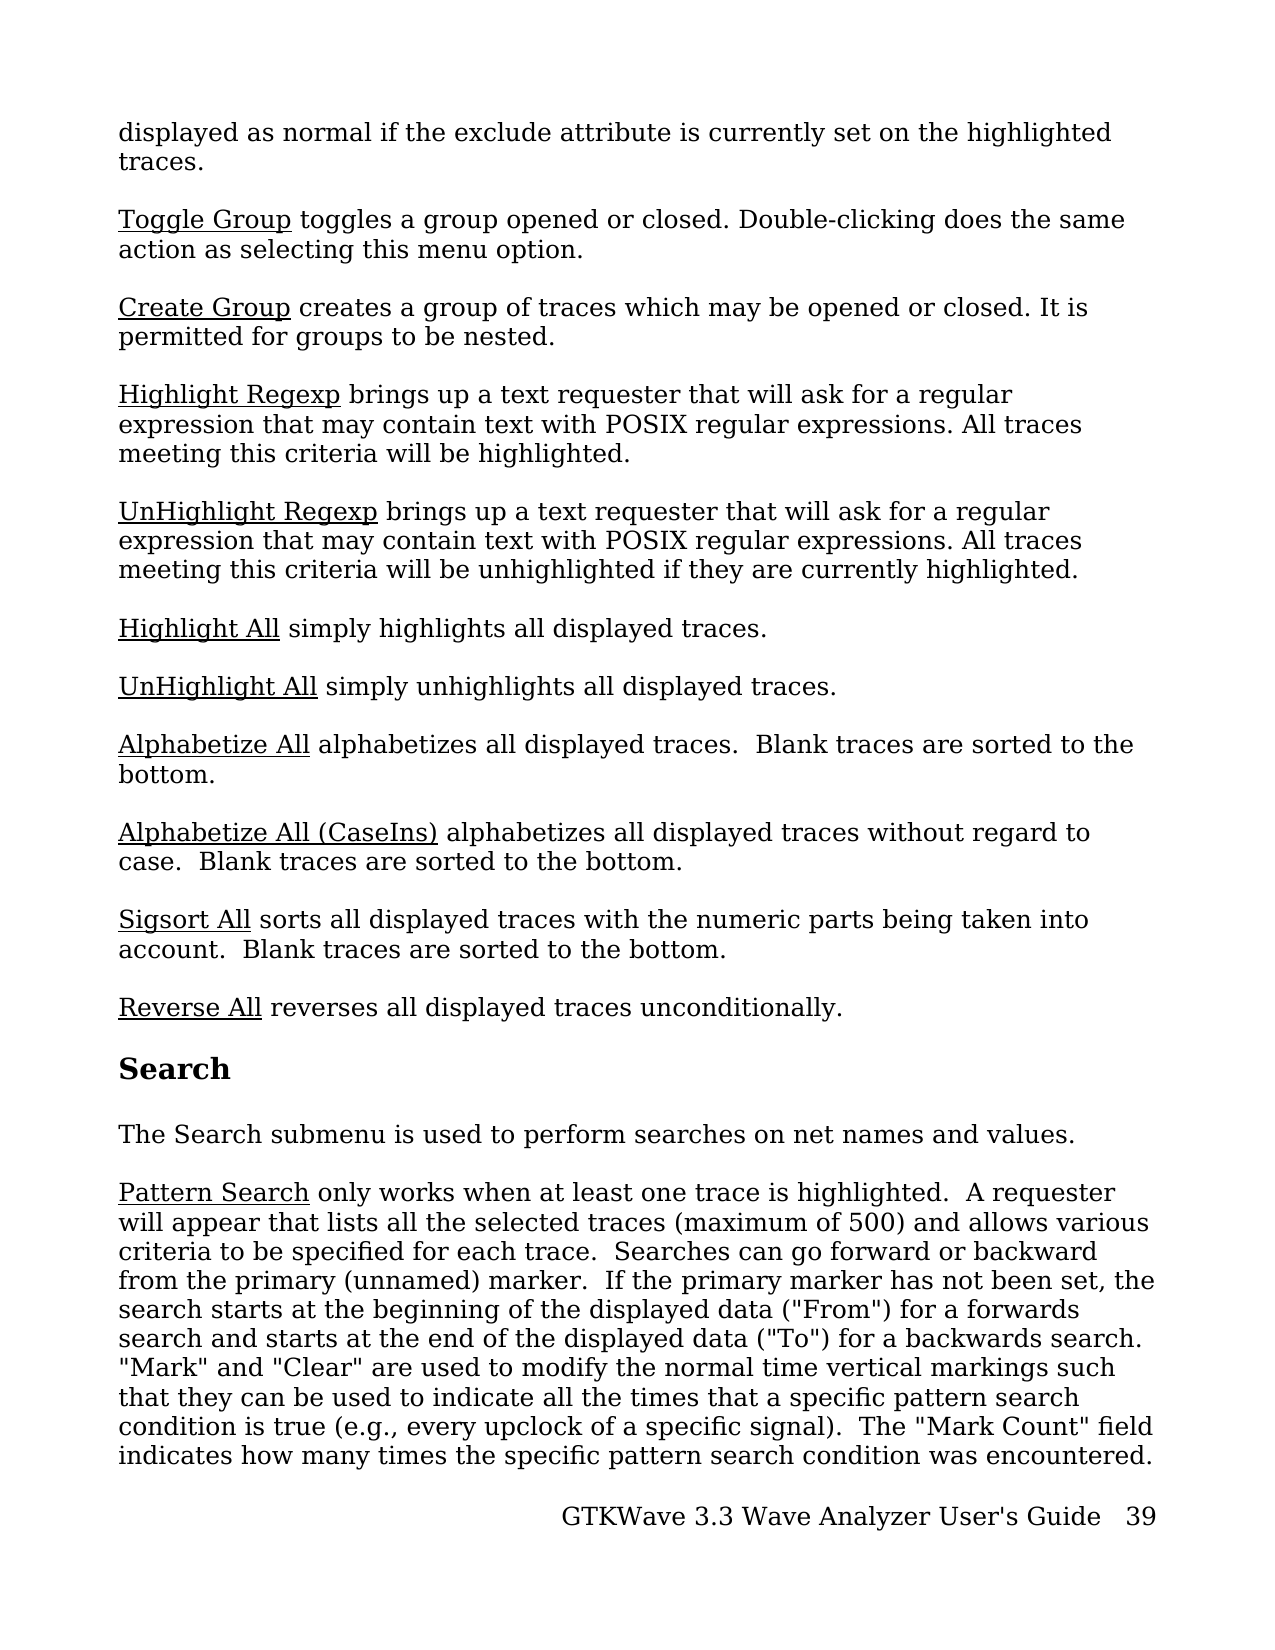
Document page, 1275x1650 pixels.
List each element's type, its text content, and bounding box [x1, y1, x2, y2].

text Highlight Regexp brings up a text requester that will ask for a regular expression that may contain text with POSIX regular expressions. All traces meeting this criteria will be highlighted. [118, 381, 1157, 468]
text Reverse All reverses all displayed traces unconditionally. [118, 993, 1157, 1022]
text Alphabetize All alphabetizes all displayed traces. Blank traces are sorted to the bottom. [118, 731, 1157, 789]
text Pattern Search only works when at least one trace is highlighted. A requester will appear that lists all the selected traces (maximum of 500) and allows various criteria to be specified for each trace. Searches can go forward or backward from the primary (unnamed) marker. If the primary marker has not been set, the search starts at the beginning of the displayed data ("From") for a forwards search and starts at the end of the displayed data ("To") for a backwards search. "Mark" and "Clear" are used to modify the normal time vertical markings such that they can be used to indicate all the times that a specific pattern search condition is true (e.g., every upclock of a specific signal). The "Mark Count" field indicates how many times the specific pattern search condition was encountered. [118, 1178, 1157, 1470]
text Alphabetize All (CaseIns) alphabetizes all displayed traces without regard to case. Blank traces are sorted to the bottom. [118, 818, 1157, 876]
text UnHighlight All simply unhighlights all displayed traces. [118, 672, 1157, 701]
text UnHighlight Regexp brings up a text requester that will ask for a regular expression that may contain text with POSIX regular expressions. All traces meeting this criteria will be unhighlighted if they are currently highlighted. [118, 497, 1157, 585]
text displayed as normal if the exclude attribute is currently set on the highlighted traces. [118, 118, 1157, 176]
text The Search submenu is used to perform searches on net names and values. [118, 1120, 1157, 1149]
text Create Group creates a group of traces which may be opened or closed. It is permitted for groups to be nested. [118, 293, 1157, 351]
text Highlight All simply highlights all displayed traces. [118, 614, 1157, 643]
text Toggle Group toggles a group opened or closed. Double-clicking does the same action as selecting this menu option. [118, 206, 1157, 264]
text Search [118, 1052, 1157, 1086]
text Sigsort All sorts all displayed traces with the numeric parts being taken into account. Blank traces are sorted to the bottom. [118, 906, 1157, 964]
